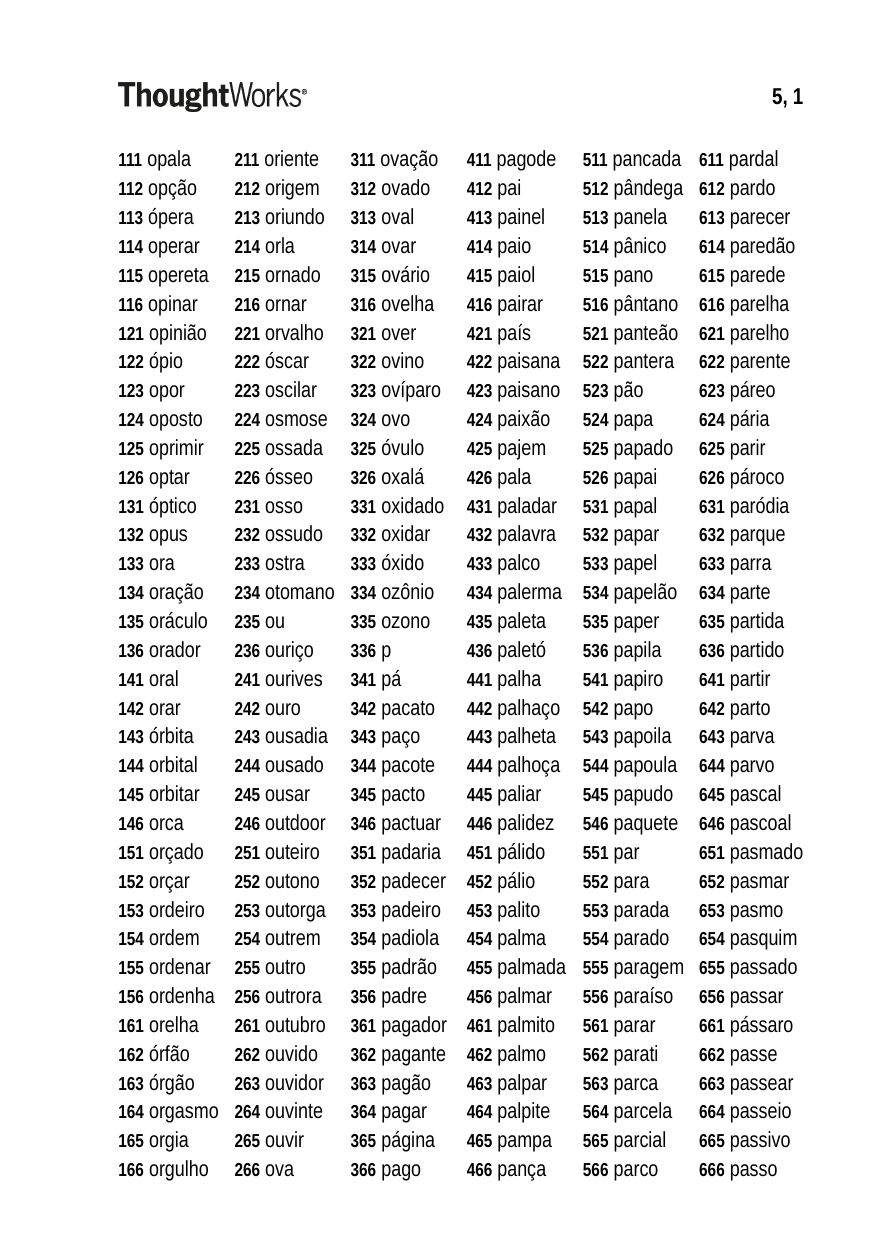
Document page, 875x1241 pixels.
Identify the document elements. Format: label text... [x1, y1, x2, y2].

text 214 orla [234, 233, 350, 258]
text 534 papelão [583, 579, 699, 604]
text 626 pároco [699, 464, 815, 489]
text 365 página [350, 1127, 467, 1152]
text 623 páreo [699, 377, 815, 402]
text 415 paiol [467, 262, 583, 287]
text 422 paisana [467, 348, 583, 373]
text 333 óxido [350, 550, 467, 575]
text 325 óvulo [350, 435, 467, 460]
text 454 palma [467, 925, 583, 950]
text 344 pacote [350, 752, 467, 777]
text 646 pascoal [699, 810, 815, 835]
text 345 pacto [350, 781, 467, 806]
text 566 parco [583, 1156, 699, 1181]
text 555 paragem [583, 954, 699, 979]
text 533 papel [583, 550, 699, 575]
text 556 paraíso [583, 983, 699, 1008]
text 655 passado [699, 954, 815, 979]
text 515 pano [583, 262, 699, 287]
text 111 opala [118, 146, 234, 171]
text 246 outdoor [234, 810, 350, 835]
text 632 parque [699, 521, 815, 546]
text 113 ópera [118, 204, 234, 229]
text 542 papo [583, 694, 699, 719]
text 123 opor [118, 377, 234, 402]
text 541 papiro [583, 666, 699, 691]
text 431 paladar [467, 492, 583, 518]
text 526 papai [583, 464, 699, 489]
text 236 ouriço [234, 637, 350, 662]
text 634 parte [699, 579, 815, 604]
text 125 oprimir [118, 435, 234, 460]
text 112 opção [118, 175, 234, 200]
text 216 ornar [234, 291, 350, 316]
text 244 ousado [234, 752, 350, 777]
text 341 pá [350, 666, 467, 691]
text 136 orador [118, 637, 234, 662]
text 143 órbita [118, 723, 234, 748]
text 156 ordenha [118, 983, 234, 1008]
text 522 pantera [583, 348, 699, 373]
text 621 parelho [699, 319, 815, 344]
text 664 passeio [699, 1098, 815, 1123]
text 131 óptico [118, 492, 234, 518]
text 124 oposto [118, 406, 234, 431]
text 323 ovíparo [350, 377, 467, 402]
text 346 pactuar [350, 810, 467, 835]
text 436 paletó [467, 637, 583, 662]
text 432 palavra [467, 521, 583, 546]
text 313 oval [350, 204, 467, 229]
text 521 panteão [583, 319, 699, 344]
text 624 pária [699, 406, 815, 431]
text 134 oração [118, 579, 234, 604]
text 445 paliar [467, 781, 583, 806]
text 512 pândega [583, 175, 699, 200]
text 213 oriundo [234, 204, 350, 229]
text 116 opinar [118, 291, 234, 316]
text 336 p [350, 637, 467, 662]
picture [118, 82, 307, 112]
text 164 orgasmo [118, 1098, 234, 1123]
text 212 origem [234, 175, 350, 200]
text 352 padecer [350, 868, 467, 893]
text 433 palco [467, 550, 583, 575]
text 642 parto [699, 694, 815, 719]
text 641 partir [699, 666, 815, 691]
text 331 oxidado [350, 492, 467, 518]
text 565 parcial [583, 1127, 699, 1152]
text 324 ovo [350, 406, 467, 431]
text 141 oral [118, 666, 234, 691]
text 166 orgulho [118, 1156, 234, 1181]
text 361 pagador [350, 1012, 467, 1037]
text 152 orçar [118, 868, 234, 893]
text 231 osso [234, 492, 350, 518]
text 351 padaria [350, 839, 467, 864]
text 121 opinião [118, 319, 234, 344]
text 154 ordem [118, 925, 234, 950]
text 446 palidez [467, 810, 583, 835]
text 232 ossudo [234, 521, 350, 546]
text 425 pajem [467, 435, 583, 460]
text 424 paixão [467, 406, 583, 431]
text 165 orgia [118, 1127, 234, 1152]
text 416 pairar [467, 291, 583, 316]
text 513 panela [583, 204, 699, 229]
text 514 pânico [583, 233, 699, 258]
text 662 passe [699, 1041, 815, 1066]
text 413 painel [467, 204, 583, 229]
text 444 palhoça [467, 752, 583, 777]
text 536 papila [583, 637, 699, 662]
text 222 óscar [234, 348, 350, 373]
text 615 parede [699, 262, 815, 287]
text 411 pagode [467, 146, 583, 171]
text 114 operar [118, 233, 234, 258]
text 342 pacato [350, 694, 467, 719]
text 146 orca [118, 810, 234, 835]
text 245 ousar [234, 781, 350, 806]
text 312 ovado [350, 175, 467, 200]
text 643 parva [699, 723, 815, 748]
text 142 orar [118, 694, 234, 719]
text 455 palmada [467, 954, 583, 979]
text 115 opereta [118, 262, 234, 287]
text 356 padre [350, 983, 467, 1008]
text 666 passo [699, 1156, 815, 1181]
text 532 papar [583, 521, 699, 546]
text 242 ouro [234, 694, 350, 719]
text 554 parado [583, 925, 699, 950]
text 364 pagar [350, 1098, 467, 1123]
text 261 outubro [234, 1012, 350, 1037]
text 343 paço [350, 723, 467, 748]
text 211 oriente [234, 146, 350, 171]
text 132 opus [118, 521, 234, 546]
text 311 ovação [350, 146, 467, 171]
text 155 ordenar [118, 954, 234, 979]
text 435 paleta [467, 608, 583, 633]
text 265 ouvir [234, 1127, 350, 1152]
text 144 orbital [118, 752, 234, 777]
text 612 pardo [699, 175, 815, 200]
text 633 parra [699, 550, 815, 575]
text 543 papoila [583, 723, 699, 748]
text 321 over [350, 319, 467, 344]
text 256 outrora [234, 983, 350, 1008]
text 545 papudo [583, 781, 699, 806]
text 531 papal [583, 492, 699, 518]
text 463 palpar [467, 1069, 583, 1095]
text 412 pai [467, 175, 583, 200]
text 315 ovário [350, 262, 467, 287]
text 133 ora [118, 550, 234, 575]
text 254 outrem [234, 925, 350, 950]
text 645 pascal [699, 781, 815, 806]
text 551 par [583, 839, 699, 864]
text 226 ósseo [234, 464, 350, 489]
text 423 paisano [467, 377, 583, 402]
text 145 orbitar [118, 781, 234, 806]
text 451 pálido [467, 839, 583, 864]
text 442 palhaço [467, 694, 583, 719]
text 252 outono [234, 868, 350, 893]
text 223 oscilar [234, 377, 350, 402]
text 622 parente [699, 348, 815, 373]
text 262 ouvido [234, 1041, 350, 1066]
text 334 ozônio [350, 579, 467, 604]
text 362 pagante [350, 1041, 467, 1066]
text 562 parati [583, 1041, 699, 1066]
text 523 pão [583, 377, 699, 402]
text 653 pasmo [699, 896, 815, 922]
text 434 palerma [467, 579, 583, 604]
text 255 outro [234, 954, 350, 979]
text 652 pasmar [699, 868, 815, 893]
text 354 padiola [350, 925, 467, 950]
text 266 ova [234, 1156, 350, 1181]
text 636 partido [699, 637, 815, 662]
text 665 passivo [699, 1127, 815, 1152]
text 535 paper [583, 608, 699, 633]
text 456 palmar [467, 983, 583, 1008]
text 215 ornado [234, 262, 350, 287]
text 153 ordeiro [118, 896, 234, 922]
text 162 órfão [118, 1041, 234, 1066]
text 316 ovelha [350, 291, 467, 316]
text 453 palito [467, 896, 583, 922]
text 546 paquete [583, 810, 699, 835]
text 235 ou [234, 608, 350, 633]
text 355 padrão [350, 954, 467, 979]
text 243 ousadia [234, 723, 350, 748]
text 366 pago [350, 1156, 467, 1181]
text 264 ouvinte [234, 1098, 350, 1123]
text 335 ozono [350, 608, 467, 633]
text 524 papa [583, 406, 699, 431]
text 564 parcela [583, 1098, 699, 1123]
text 414 paio [467, 233, 583, 258]
text 441 palha [467, 666, 583, 691]
text 122 ópio [118, 348, 234, 373]
text 661 pássaro [699, 1012, 815, 1037]
text 225 ossada [234, 435, 350, 460]
text 663 passear [699, 1069, 815, 1095]
text 525 papado [583, 435, 699, 460]
text 452 pálio [467, 868, 583, 893]
text 644 parvo [699, 752, 815, 777]
text 135 oráculo [118, 608, 234, 633]
text 421 país [467, 319, 583, 344]
text 654 pasquim [699, 925, 815, 950]
text 461 palmito [467, 1012, 583, 1037]
text 253 outorga [234, 896, 350, 922]
text 613 parecer [699, 204, 815, 229]
text 233 ostra [234, 550, 350, 575]
text 326 oxalá [350, 464, 467, 489]
text 516 pântano [583, 291, 699, 316]
text 224 osmose [234, 406, 350, 431]
text 464 palpite [467, 1098, 583, 1123]
text 614 paredão [699, 233, 815, 258]
text 251 outeiro [234, 839, 350, 864]
text 353 padeiro [350, 896, 467, 922]
text 616 parelha [699, 291, 815, 316]
text 234 otomano [234, 579, 350, 604]
text 631 paródia [699, 492, 815, 518]
text 426 pala [467, 464, 583, 489]
text 462 palmo [467, 1041, 583, 1066]
text 241 ourives [234, 666, 350, 691]
text 553 parada [583, 896, 699, 922]
text 656 passar [699, 983, 815, 1008]
text 363 pagão [350, 1069, 467, 1095]
text 544 papoula [583, 752, 699, 777]
text 332 oxidar [350, 521, 467, 546]
text 651 pasmado [699, 839, 815, 864]
text 635 partida [699, 608, 815, 633]
text 5, 1 [685, 83, 803, 109]
text 163 órgão [118, 1069, 234, 1095]
text 443 palheta [467, 723, 583, 748]
text 314 ovar [350, 233, 467, 258]
text 466 pança [467, 1156, 583, 1181]
text 151 orçado [118, 839, 234, 864]
text 511 pancada [583, 146, 699, 171]
text 552 para [583, 868, 699, 893]
text 126 optar [118, 464, 234, 489]
text 322 ovino [350, 348, 467, 373]
text 465 pampa [467, 1127, 583, 1152]
text 221 orvalho [234, 319, 350, 344]
text 625 parir [699, 435, 815, 460]
text 263 ouvidor [234, 1069, 350, 1095]
text 561 parar [583, 1012, 699, 1037]
text 563 parca [583, 1069, 699, 1095]
text 161 orelha [118, 1012, 234, 1037]
text 611 pardal [699, 146, 815, 171]
